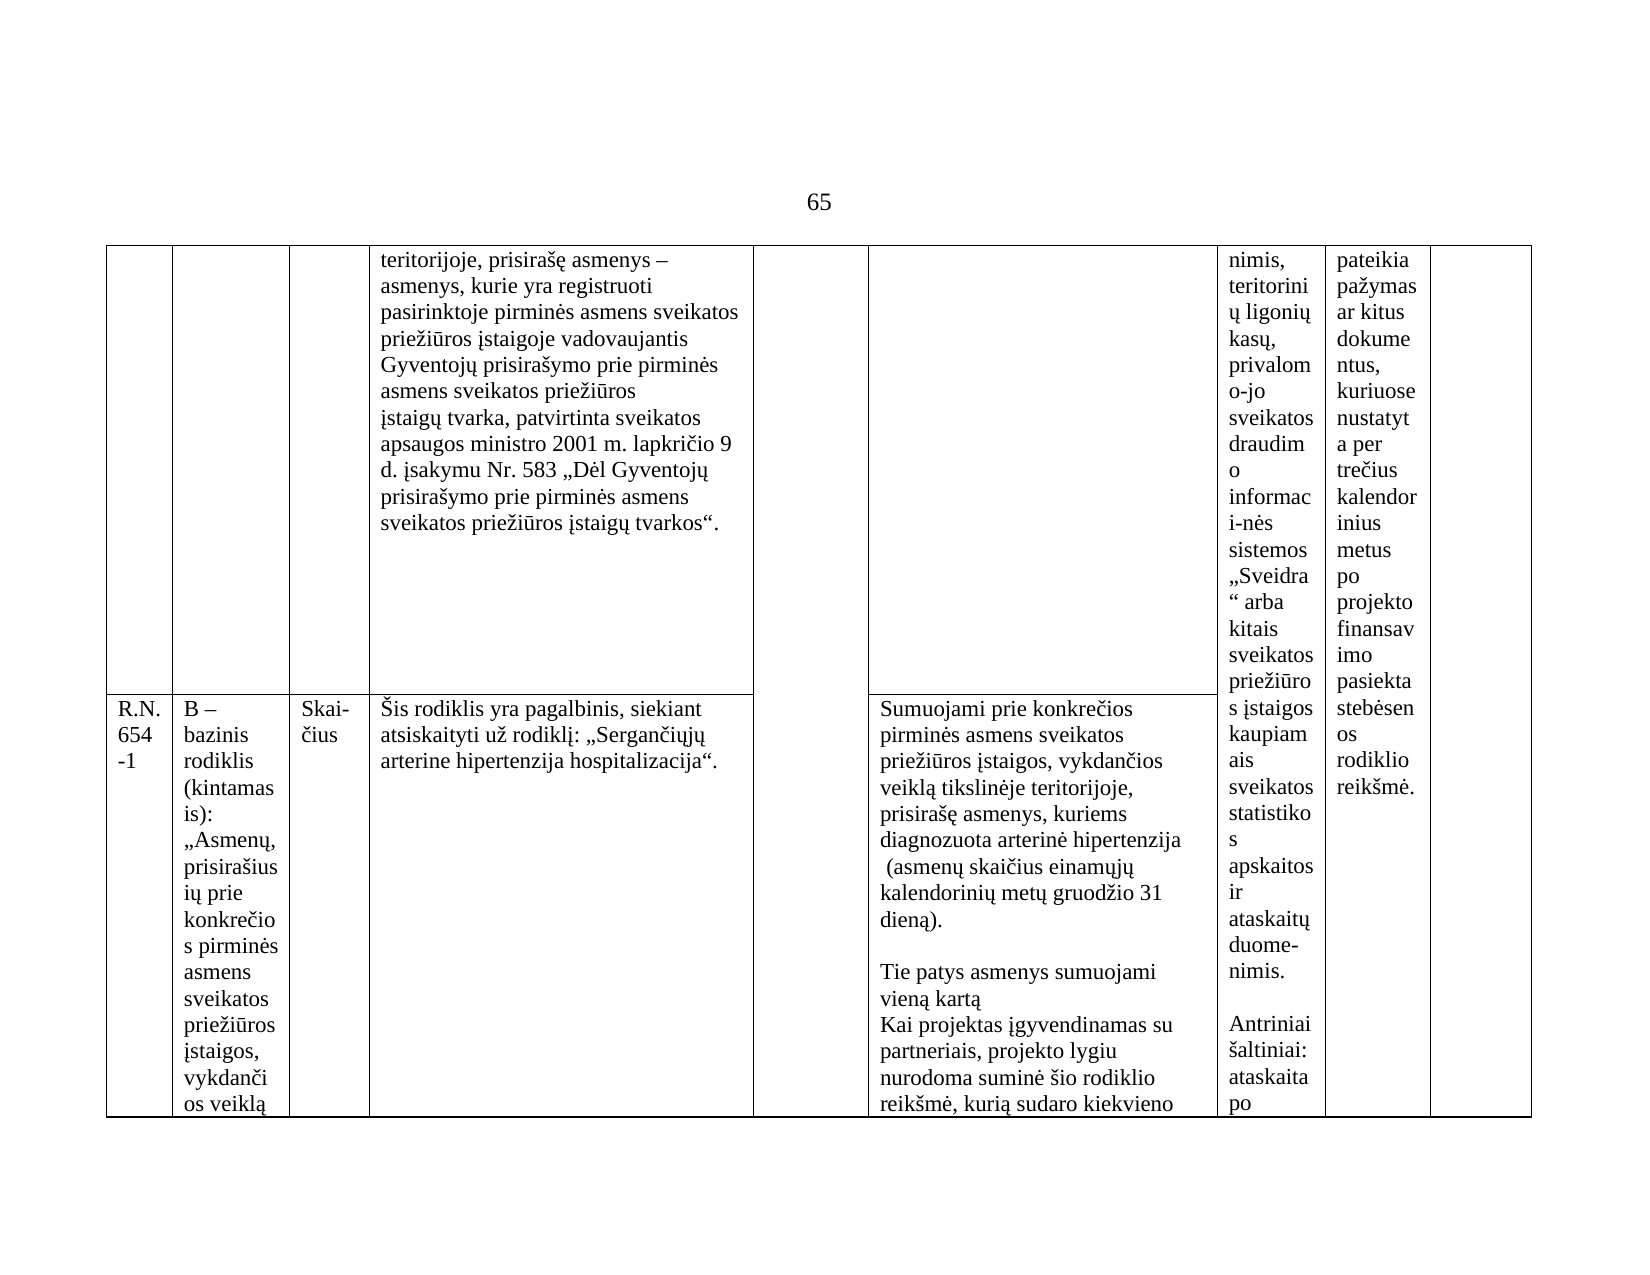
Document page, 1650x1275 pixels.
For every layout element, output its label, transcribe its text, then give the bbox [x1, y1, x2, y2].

table_cell teritorijoje, prisirašę asmenys – asmenys, kurie yra registruoti pasirinktoje pirminės asmens sveikatos priežiūros įstaigoje vadovaujantis Gyventojų prisirašymo prie pirminės asmens sveikatos priežiūros įstaigų tvarka, patvirtinta sveikatos apsaugos ministro 2001 m. lapkričio 9 d. įsakymu Nr. 583 „Dėl Gyventojų prisirašymo prie pirminės asmens sveikatos priežiūros įstaigų tvarkos“. [370, 246, 753, 694]
table_cell [869, 246, 1217, 694]
table_cell nimis, teritorinių ligonių kasų, privalomo-jo sveikatos draudimo informaci-nės sistemos „Sveidra“ arba kitais sveikatos priežiūros įstaigos kaupiamais sveikatos statistikos apskaitos ir ataskaitų duome-nimis. Antriniai šaltiniai: ataskaita po [1218, 246, 1325, 1116]
table_cell Skai-čius [290, 695, 369, 1116]
table_cell [1431, 246, 1531, 1116]
table_cell B – bazinis rodiklis (kintamasis): „Asmenų, prisirašiusių prie konkrečios pirminės asmens sveikatos priežiūros įstaigos, vykdančios veiklą [173, 695, 289, 1116]
table_cell [290, 246, 369, 694]
table_cell R.N.654 -1 [107, 695, 172, 1116]
table_cell [107, 246, 172, 694]
table_cell [173, 246, 289, 694]
table_cell [754, 246, 868, 1116]
table_cell Sumuojami prie konkrečios pirminės asmens sveikatos priežiūros įstaigos, vykdančios veiklą tikslinėje teritorijoje, prisirašę asmenys, kuriems diagnozuota arterinė hipertenzija (asmenų skaičius einamųjų kalendorinių metų gruodžio 31 dieną). Tie patys asmenys sumuojami vieną kartą Kai projektas įgyvendinamas su partneriais, projekto lygiu nurodoma suminė šio rodiklio reikšmė, kurią sudaro kiekvieno [869, 695, 1217, 1116]
table_cell pateikia pažymas ar kitus dokumentus, kuriuose nustatyta per trečius kalendorinius metus po projekto finansavimo pasiekta stebėsenos rodiklio reikšmė. [1326, 246, 1430, 1116]
table_cell Šis rodiklis yra pagalbinis, siekiant atsiskaityti už rodiklį: „Sergančiųjų arterine hipertenzija hospitalizacija“. [370, 695, 753, 1116]
